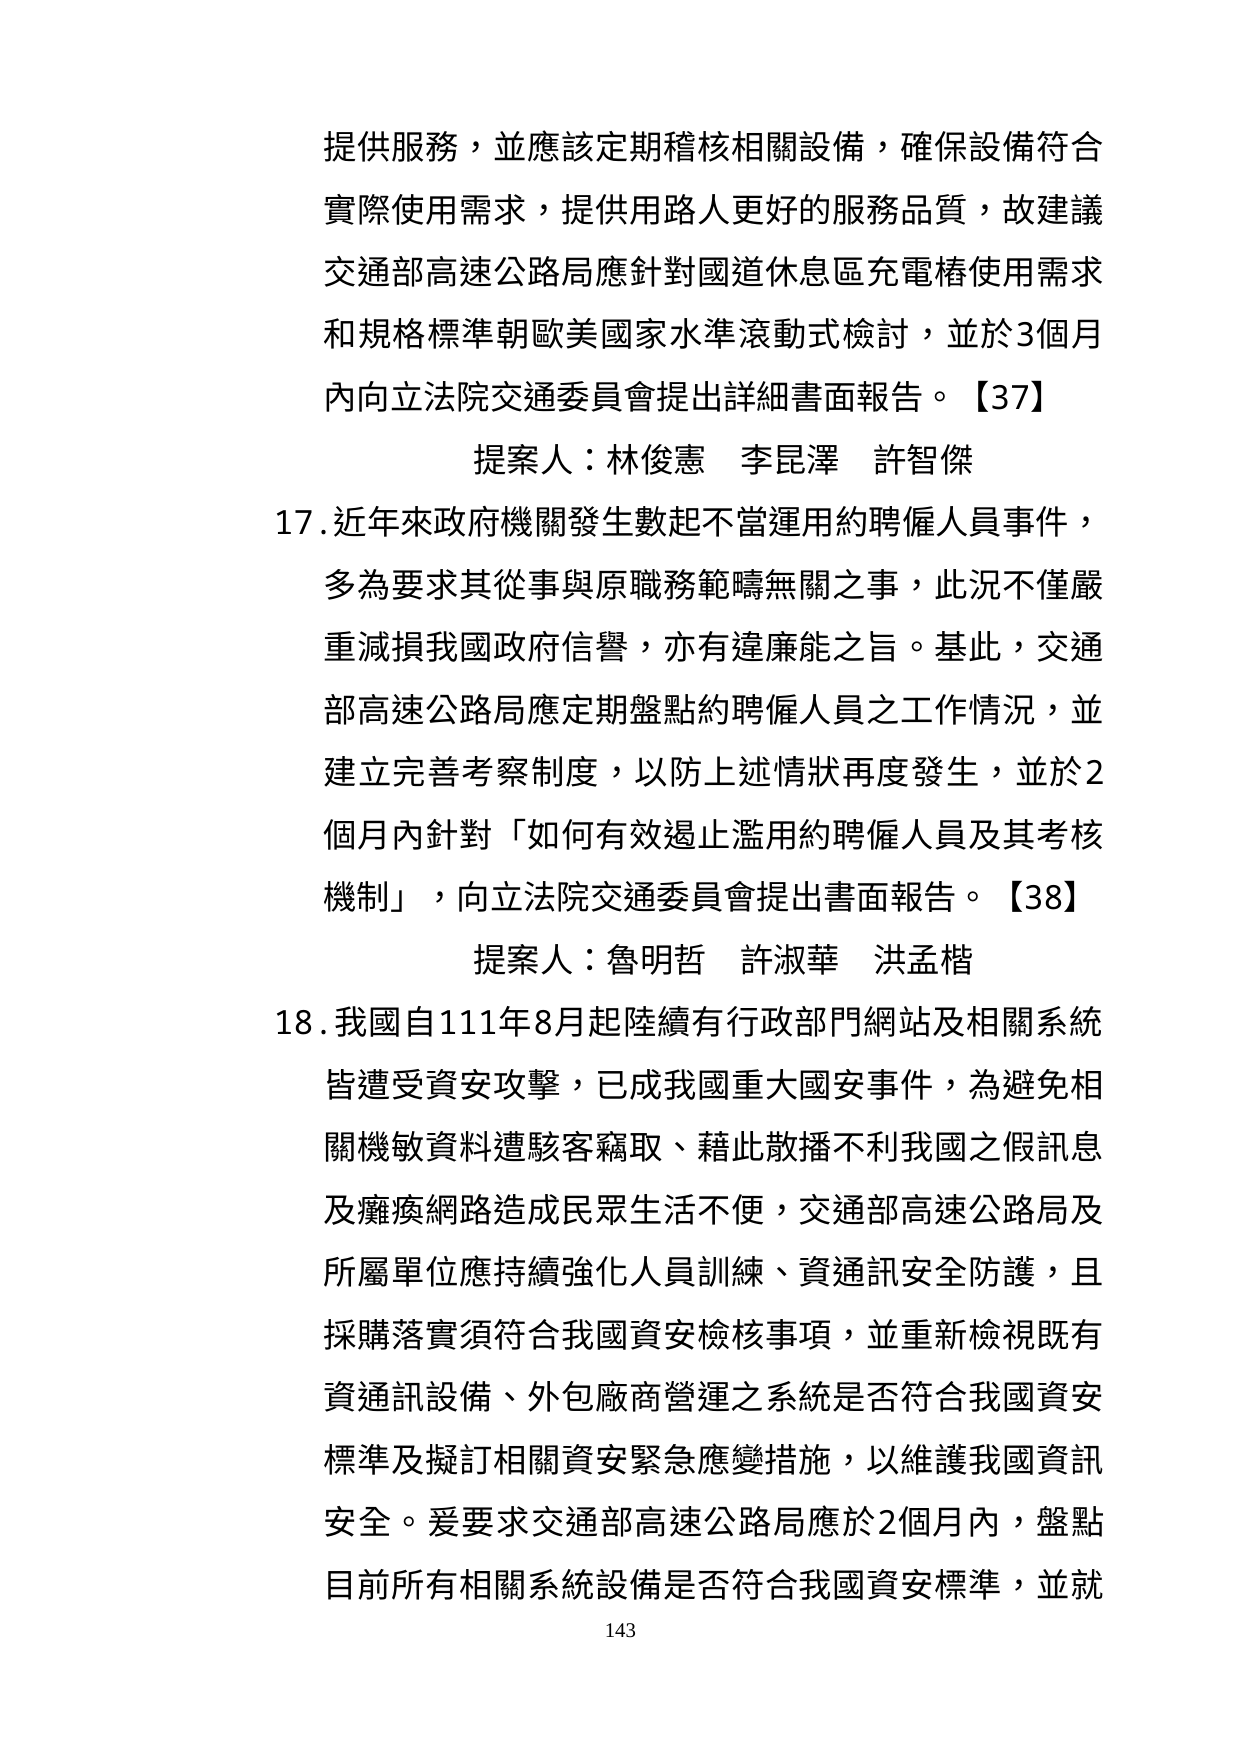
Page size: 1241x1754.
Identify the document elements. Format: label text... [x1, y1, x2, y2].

subtitle 17.近年來政府機關發生數起不當運用約聘僱人員事件，多為要求其從事與原職務範疇無關之事，此況不僅嚴重減損我國政府信譽，亦有違廉能之旨。基此，交通部高速公路局應定期盤點約聘僱人員之工作情況，並建立完善考察制度，以防上述情狀再度發生，並於2個月內針對「如何有效遏止濫用約聘僱人員及其考核機制」，向立法院交通委員會提出書面報告。【38】 [273, 478, 1104, 916]
text 提案人：林俊憲 李昆澤 許智傑 [473, 416, 1117, 478]
subtitle 提供服務，並應該定期稽核相關設備，確保設備符合實際使用需求，提供用路人更好的服務品質，故建議交通部高速公路局應針對國道休息區充電樁使用需求和規格標準朝歐美國家水準滾動式檢討，並於3個月內向立法院交通委員會提出詳細書面報告。【37】 [273, 103, 1104, 416]
subtitle 18.我國自111年8月起陸續有行政部門網站及相關系統皆遭受資安攻擊，已成我國重大國安事件，為避免相關機敏資料遭駭客竊取、藉此散播不利我國之假訊息及癱瘓網路造成民眾生活不便，交通部高速公路局及所屬單位應持續強化人員訓練、資通訊安全防護，且採購落實須符合我國資安檢核事項，並重新檢視既有資通訊設備、外包廠商營運之系統是否符合我國資安標準及擬訂相關資安緊急應變措施，以維護我國資訊安全。爰要求交通部高速公路局應於2個月內，盤點目前所有相關系統設備是否符合我國資安標準，並就 [273, 978, 1104, 1603]
text 提案人：魯明哲 許淑華 洪孟楷 [473, 916, 1117, 978]
